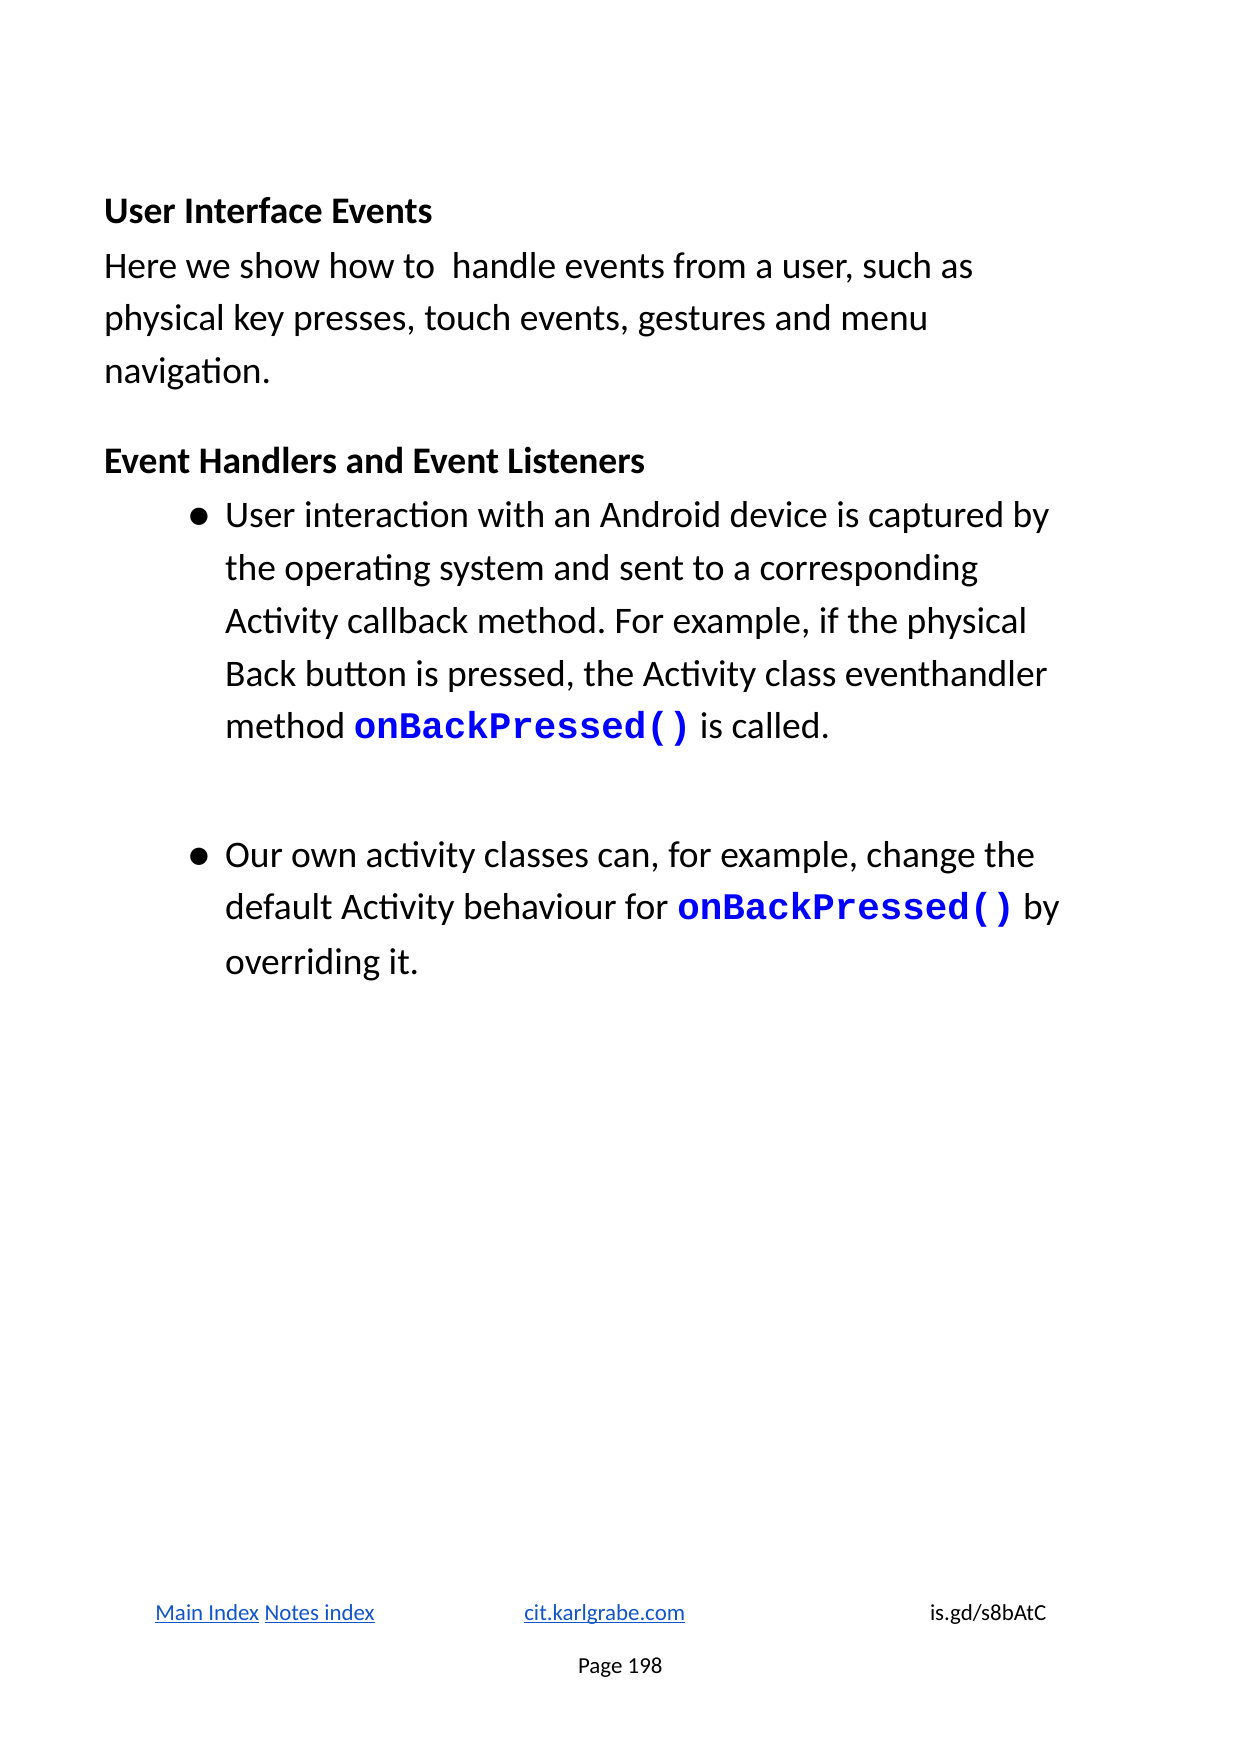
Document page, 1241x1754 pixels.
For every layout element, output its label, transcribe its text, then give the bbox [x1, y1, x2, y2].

subtitle User Interface Events [104, 187, 1090, 233]
text Here we show how to handle events from a user, such as physical key presses, touch events, gestures and menu navigation. [104, 242, 1090, 393]
list Our own activity classes can, for example, change the default Activity behaviour for onBackPressed() by overriding it. [187, 831, 1090, 984]
subtitle Event Handlers and Event Listeners [104, 437, 1090, 483]
list User interaction with an Android device is captured by the operating system and sent to a corresponding Activity callback method. For example, if the physical Back button is pressed, the Activity class eventhandler method onBackPressed() is called. [187, 491, 1090, 750]
